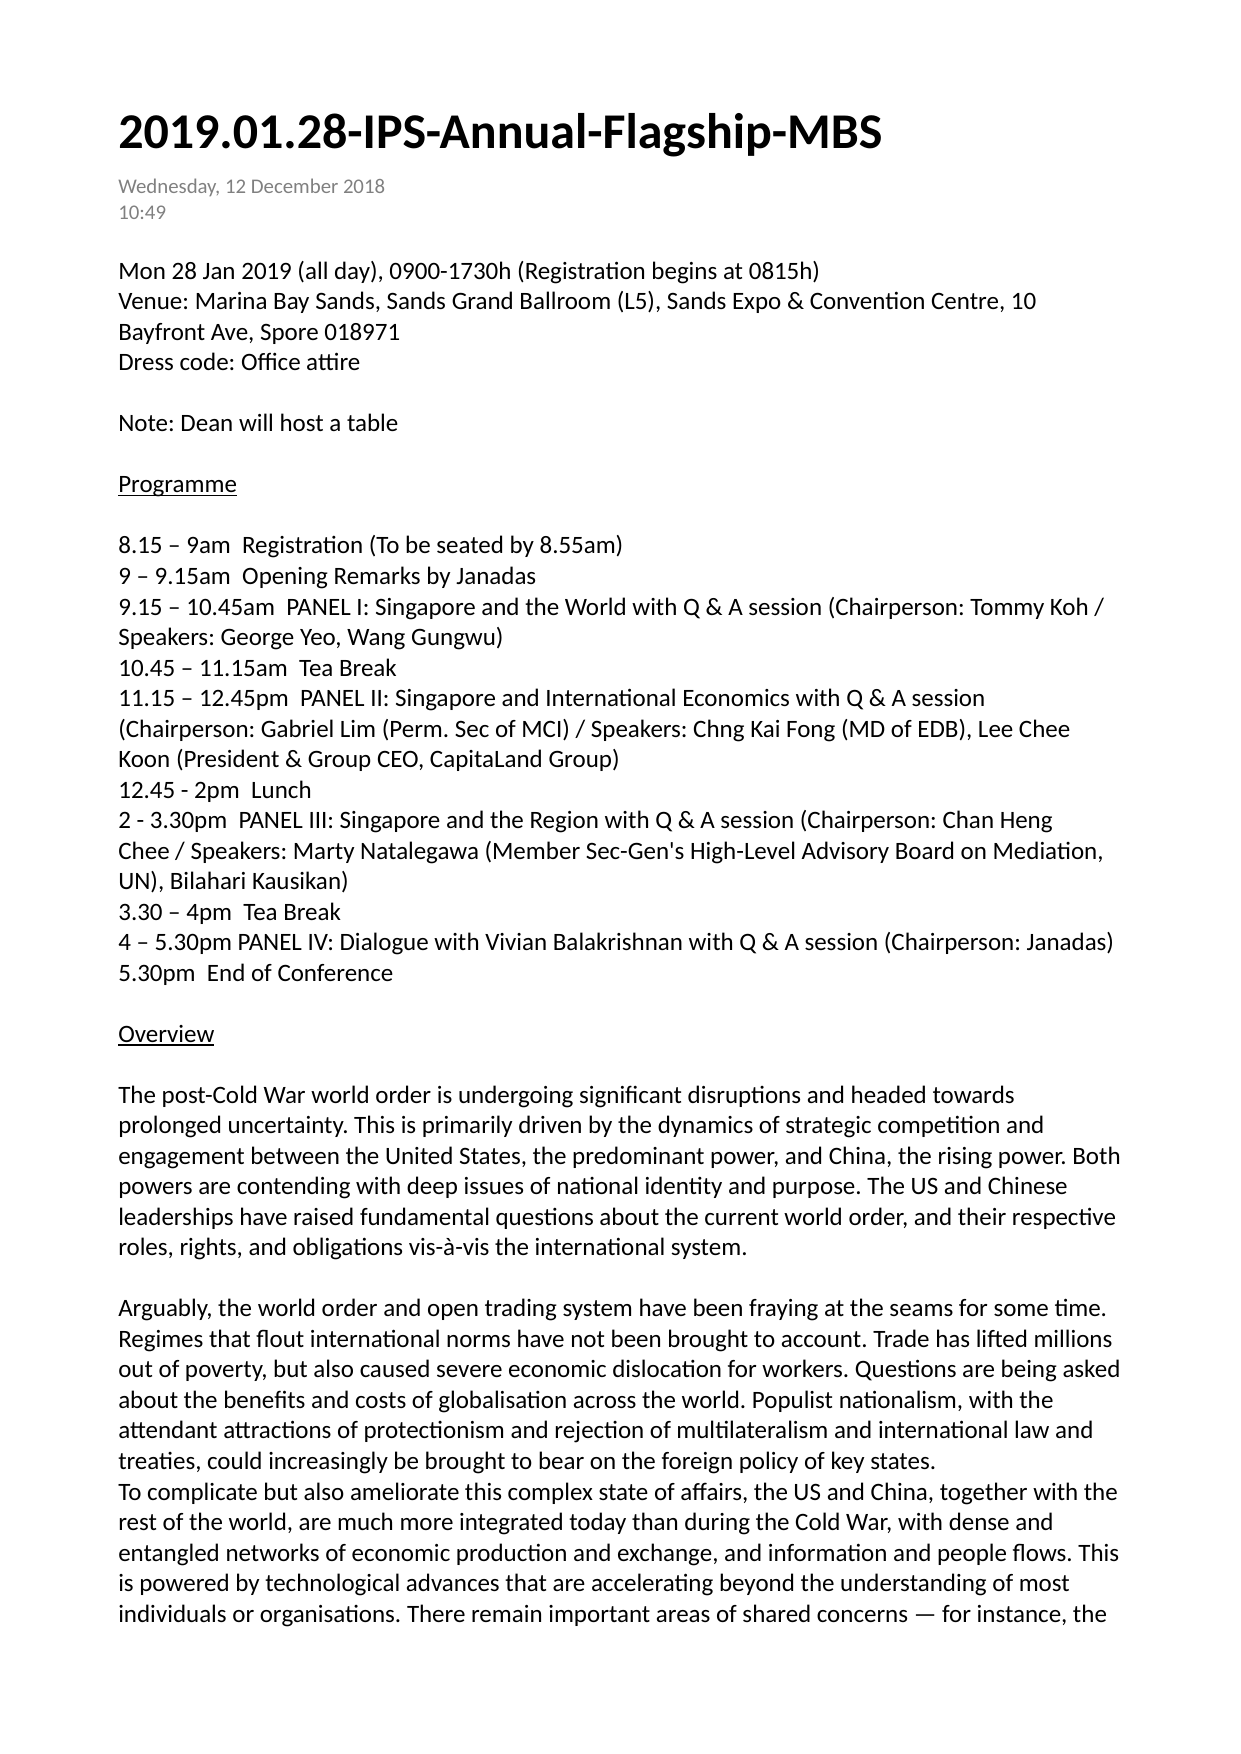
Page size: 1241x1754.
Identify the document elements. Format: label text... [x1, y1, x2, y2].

text 12.45 - 2pm Lunch [118, 774, 1122, 804]
text 9 – 9.15am Opening Remarks by Janadas [118, 560, 1122, 591]
text 2 - 3.30pm PANEL III: Singapore and the Region with Q & A session (Chairperson: Chan Heng Chee / Speakers: Marty Natalegawa (Member Sec-Gen's High-Level Advisory Board on Mediation, UN), Bilahari Kausikan) [118, 804, 1122, 896]
text Note: Dean will host a table [118, 407, 1122, 438]
text Dress code: Office attire [118, 346, 1122, 377]
text 4 – 5.30pm PANEL IV: Dialogue with Vivian Balakrishnan with Q & A session (Chairperson: Janadas) [118, 926, 1122, 957]
text Programme [118, 468, 1122, 499]
subtitle 2019.01.28-IPS-Annual-Flagship-MBS [118, 100, 1122, 161]
text 10:49 [118, 199, 1122, 224]
text 10.45 – 11.15am Tea Break [118, 652, 1122, 682]
text Mon 28 Jan 2019 (all day), 0900-1730h (Registration begins at 0815h) [118, 255, 1122, 285]
text 5.30pm End of Conference [118, 957, 1122, 987]
text 3.30 – 4pm Tea Break [118, 896, 1122, 926]
text 11.15 – 12.45pm PANEL II: Singapore and International Economics with Q & A session (Chairperson: Gabriel Lim (Perm. Sec of MCI) / Speakers: Chng Kai Fong (MD of EDB), Lee Chee Koon (President & Group CEO, CapitaLand Group) [118, 682, 1122, 774]
text 8.15 – 9am Registration (To be seated by 8.55am) [118, 529, 1122, 560]
text Arguably, the world order and open trading system have been fraying at the seams for some time. Regimes that flout international norms have not been brought to account. Trade has lifted millions out of poverty, but also caused severe economic dislocation for workers. Questions are being asked about the benefits and costs of globalisation across the world. Populist nationalism, with the attendant attractions of protectionism and rejection of multilateralism and international law and treaties, could increasingly be brought to bear on the foreign policy of key states. [118, 1293, 1122, 1476]
text The post-Cold War world order is undergoing significant disruptions and headed towards prolonged uncertainty. This is primarily driven by the dynamics of strategic competition and engagement between the United States, the predominant power, and China, the rising power. Both powers are contending with deep issues of national identity and purpose. The US and Chinese leaderships have raised fundamental questions about the current world order, and their respective roles, rights, and obligations vis-à-vis the international system. [118, 1079, 1122, 1262]
text Wednesday, 12 December 2018 [118, 173, 1122, 199]
text Venue: Marina Bay Sands, Sands Grand Ballroom (L5), Sands Expo & Convention Centre, 10 Bayfront Ave, Spore 018971 [118, 285, 1122, 346]
text 9.15 – 10.45am PANEL I: Singapore and the World with Q & A session (Chairperson: Tommy Koh / Speakers: George Yeo, Wang Gungwu) [118, 591, 1122, 652]
text Overview [118, 1018, 1122, 1048]
text To complicate but also ameliorate this complex state of affairs, the US and China, together with the rest of the world, are much more integrated today than during the Cold War, with dense and entangled networks of economic production and exchange, and information and people flows. This is powered by technological advances that are accelerating beyond the understanding of most individuals or organisations. There remain important areas of shared concerns — for instance, the [118, 1476, 1122, 1628]
